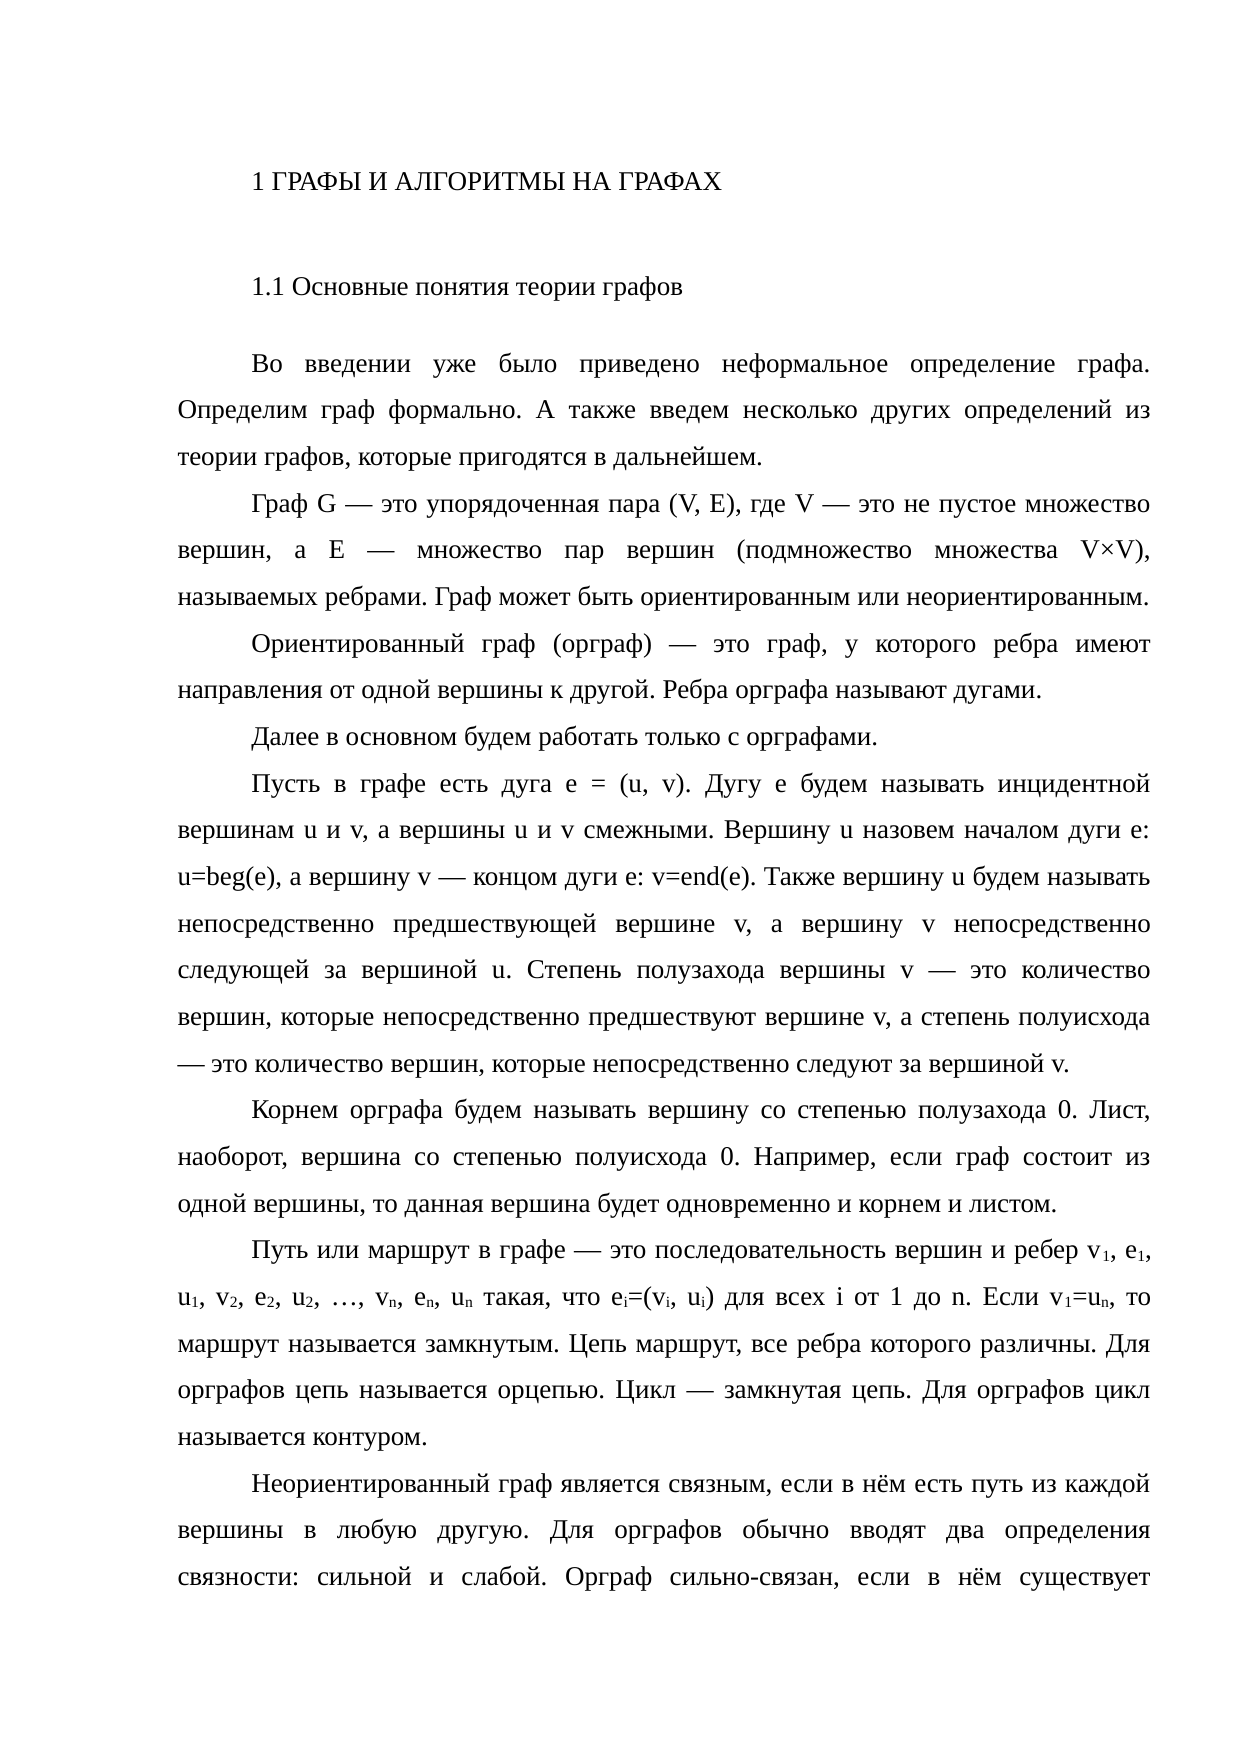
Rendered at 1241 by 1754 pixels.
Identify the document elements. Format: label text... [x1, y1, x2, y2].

text Путь или маршрут в графе — это последовательность вершин и ребер v1, e1, u1, v2, e2, u2, …, vn, en, un такая, что ei=(vi, ui) для всех i от 1 до n. Если v1=un, то маршрут называется замкнутым. Цепь маршрут, все ребра которого различны. Для орграфов цепь называется орцепью. Цикл — замкнутая цепь. Для орграфов цикл называется контуром. [177, 1233, 1152, 1451]
text Ориентированный граф (орграф) — это граф, у которого ребра имеют направления от одной вершины к другой. Ребра орграфа называют дугами. [177, 627, 1152, 704]
text Во введении уже было приведено неформальное определение графа. Определим граф формально. А также введем несколько других определений из теории графов, которые пригодятся в дальнейшем. [177, 347, 1152, 471]
text Неориентированный граф является связным, если в нём есть путь из каждой вершины в любую другую. Для орграфов обычно вводят два определения связности: сильной и слабой. Орграф сильно-связан, если в нём существует [177, 1467, 1152, 1591]
text Далее в основном будем работать только с орграфами. [177, 720, 1152, 751]
text Граф G — это упорядоченная пара (V, E), где V — это не пустое множество вершин, а E — множество пар вершин (подмножество множества V×V), называемых ребрами. Граф может быть ориентированным или неориентированным. [177, 487, 1152, 611]
subtitle Графы и алгоритмы на графах [177, 165, 1152, 196]
text Пусть в графе есть дуга e = (u, v). Дугу e будем называть инцидентной вершинам u и v, а вершины u и v смежными. Вершину u назовем началом дуги e: u=beg(e), а вершину v — концом дуги e: v=end(e). Также вершину u будем называть непосредственно предшествующей вершине v, а вершину v непосредственно следующей за вершиной u. Степень полузахода вершины v — это количество вершин, которые непосредственно предшествуют вершине v, а степень полуисхода — это количество вершин, которые непосредственно следуют за вершиной v. [177, 767, 1152, 1078]
subtitle Основные понятия теории графов [177, 271, 1152, 302]
text Корнем орграфа будем называть вершину со степенью полузахода 0. Лист, наоборот, вершина со степенью полуисхода 0. Например, если граф состоит из одной вершины, то данная вершина будет одновременно и корнем и листом. [177, 1093, 1152, 1218]
